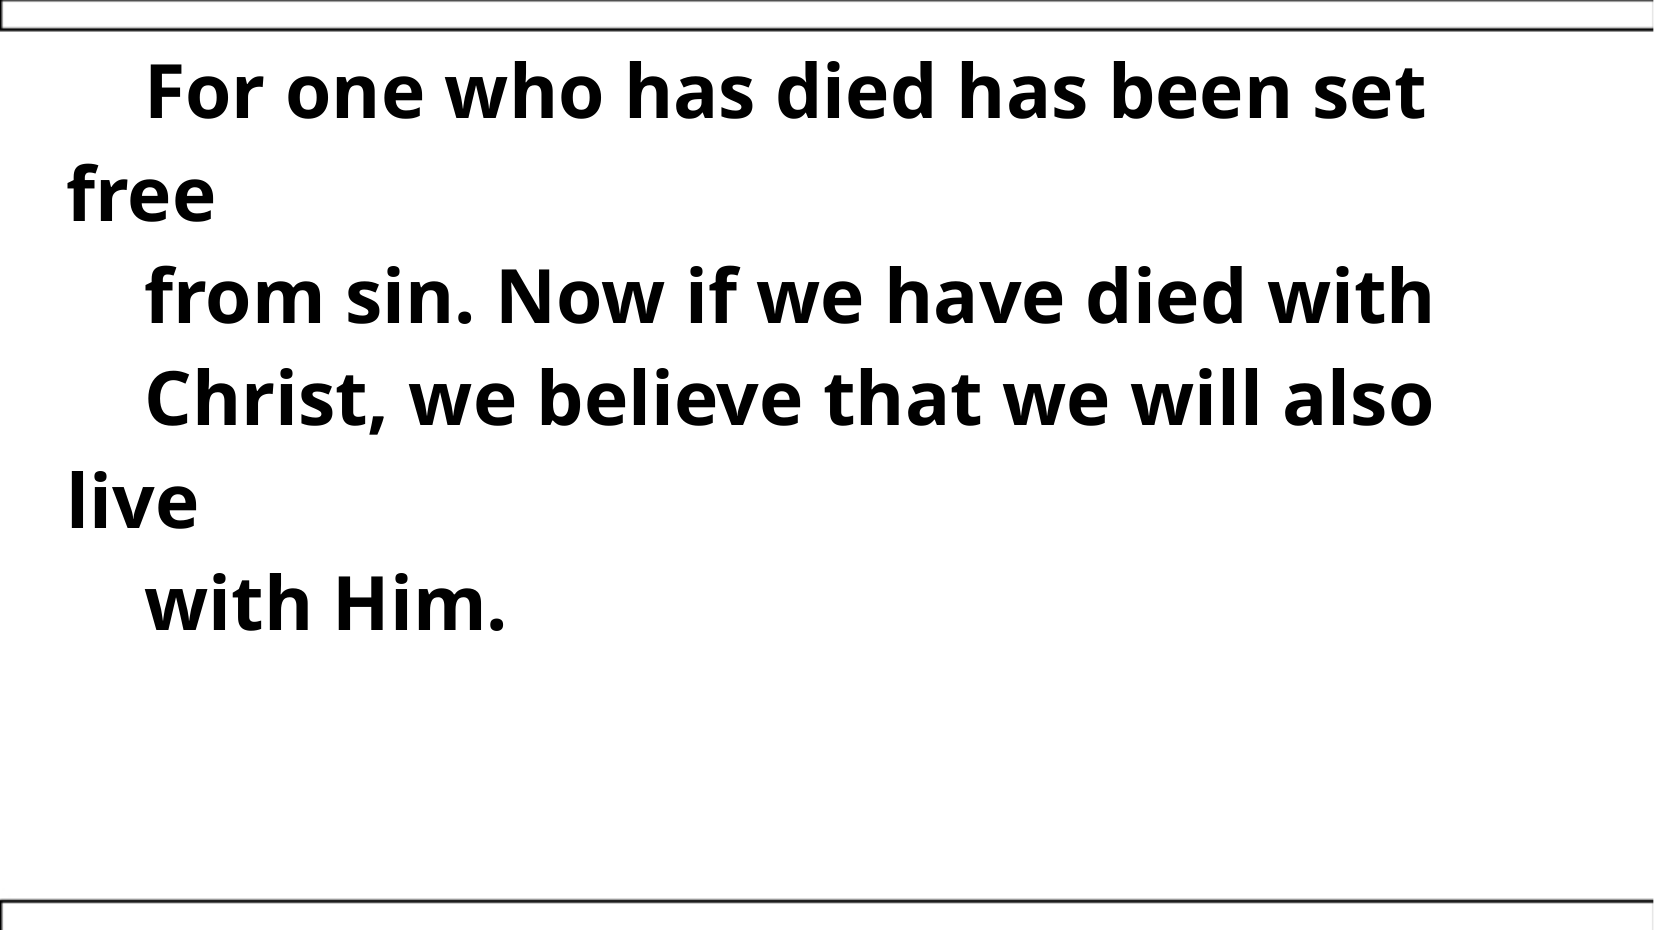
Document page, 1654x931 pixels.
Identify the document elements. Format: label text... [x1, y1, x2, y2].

text_box For one who has died has been set free from sin. Now if we have died with Christ, we believe that we will also live with Him. [51, 31, 1597, 446]
picture [0, 0, 1654, 930]
